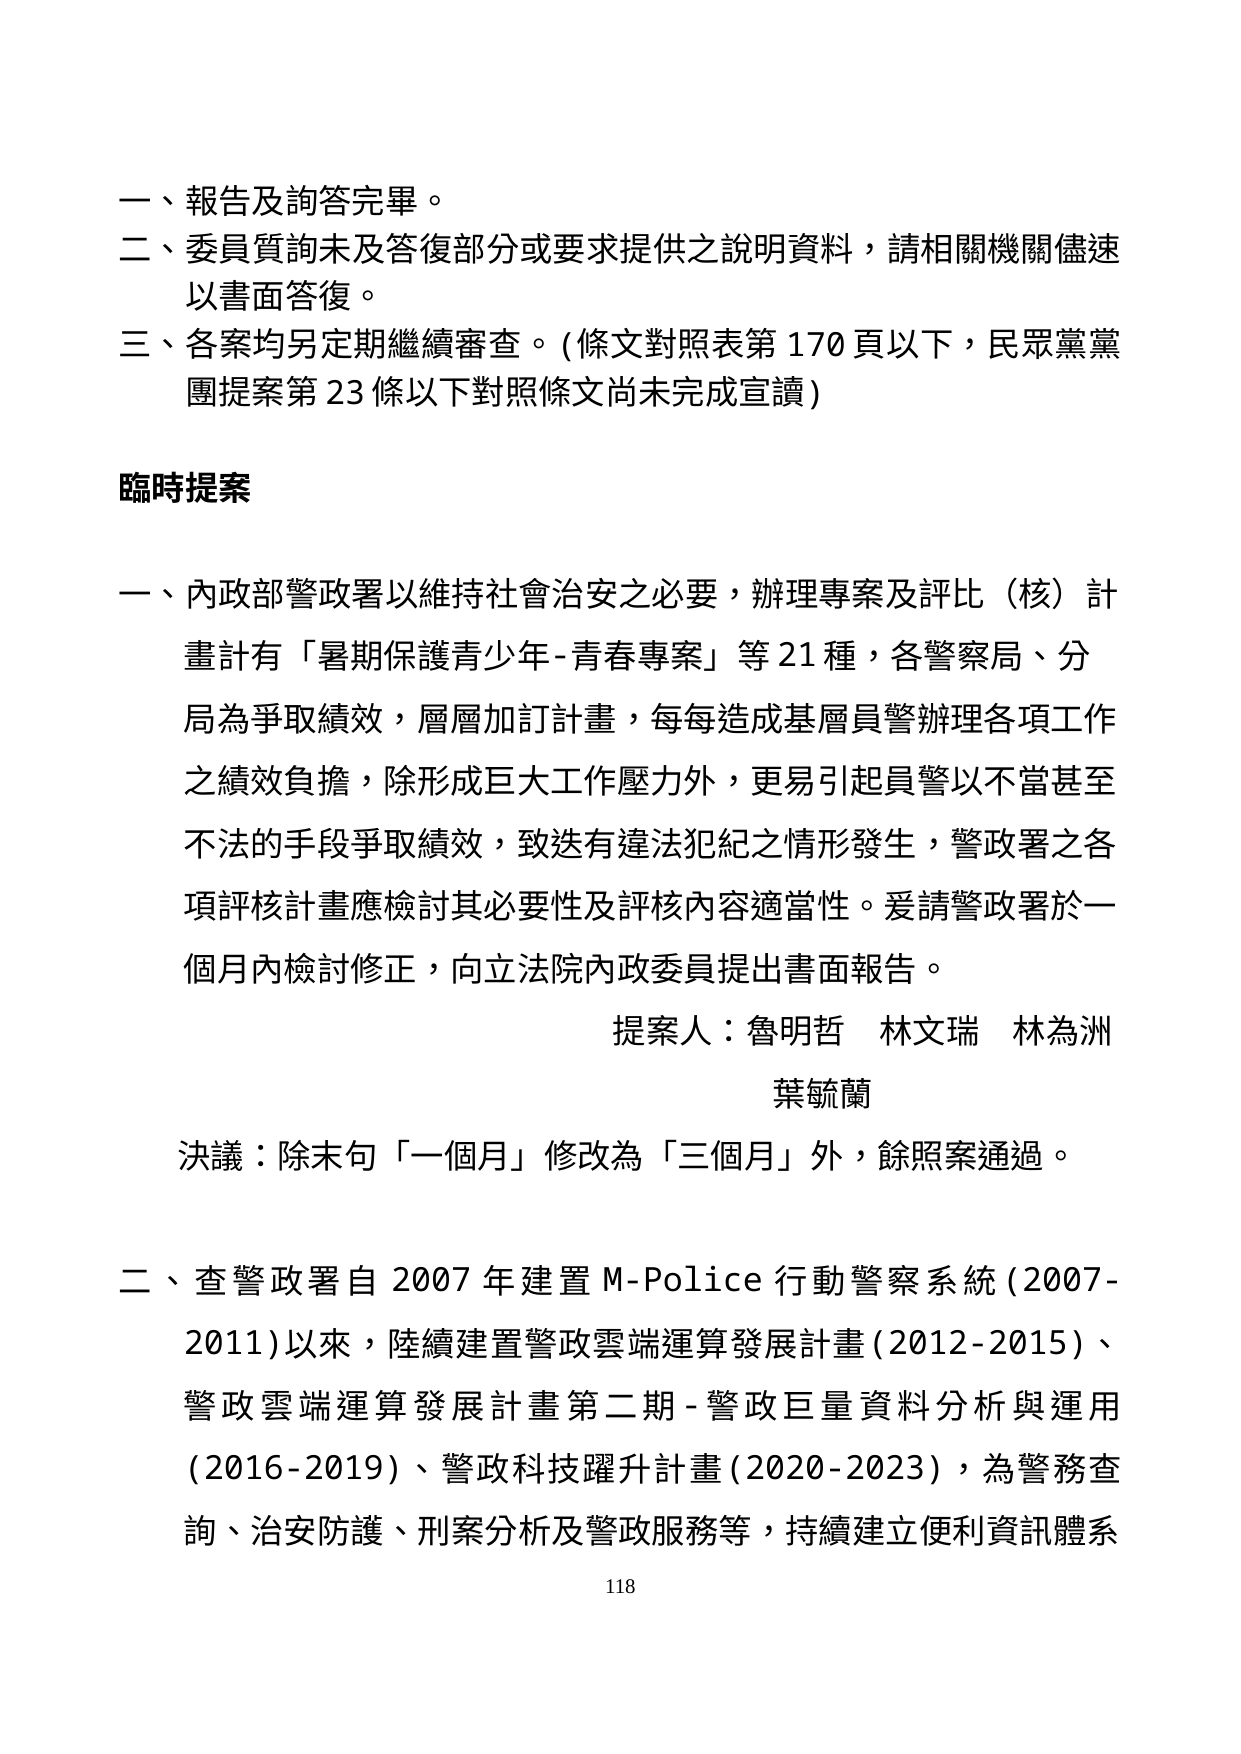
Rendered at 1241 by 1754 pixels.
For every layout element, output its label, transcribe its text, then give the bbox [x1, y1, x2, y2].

text 葉毓蘭 [612, 1050, 1122, 1112]
text 二、查警政署自2007年建置M-Police行動警察系統(2007-2011)以來，陸續建置警政雲端運算發展計畫(2012-2015)、警政雲端運算發展計畫第二期-警政巨量資料分析與運用(2016-2019)、警政科技躍升計畫(2020-2023)，為警務查詢、治安防護、刑案分析及警政服務等，持續建立便利資訊體系 [118, 1237, 1122, 1550]
text 一、報告及詢答完畢。 [118, 175, 1122, 223]
text 臨時提案 [118, 462, 1122, 510]
text 決議：除末句「一個月」修改為「三個月」外，餘照案通過。 [177, 1112, 1122, 1175]
text 二、委員質詢未及答復部分或要求提供之說明資料，請相關機關儘速以書面答復。 [118, 223, 1122, 318]
text 提案人：魯明哲 林文瑞 林為洲 [612, 987, 1122, 1050]
text 三、各案均另定期繼續審查。(條文對照表第170頁以下，民眾黨黨團提案第23條以下對照條文尚未完成宣讀) [118, 318, 1122, 414]
text 一、內政部警政署以維持社會治安之必要，辦理專案及評比（核）計畫計有「暑期保護青少年-青春專案」等21種，各警察局、分局為爭取績效，層層加訂計畫，每每造成基層員警辦理各項工作之績效負擔，除形成巨大工作壓力外，更易引起員警以不當甚至不法的手段爭取績效，致迭有違法犯紀之情形發生，警政署之各項評核計畫應檢討其必要性及評核內容適當性。爰請警政署於一個月內檢討修正，向立法院內政委員提出書面報告。 [118, 550, 1122, 987]
